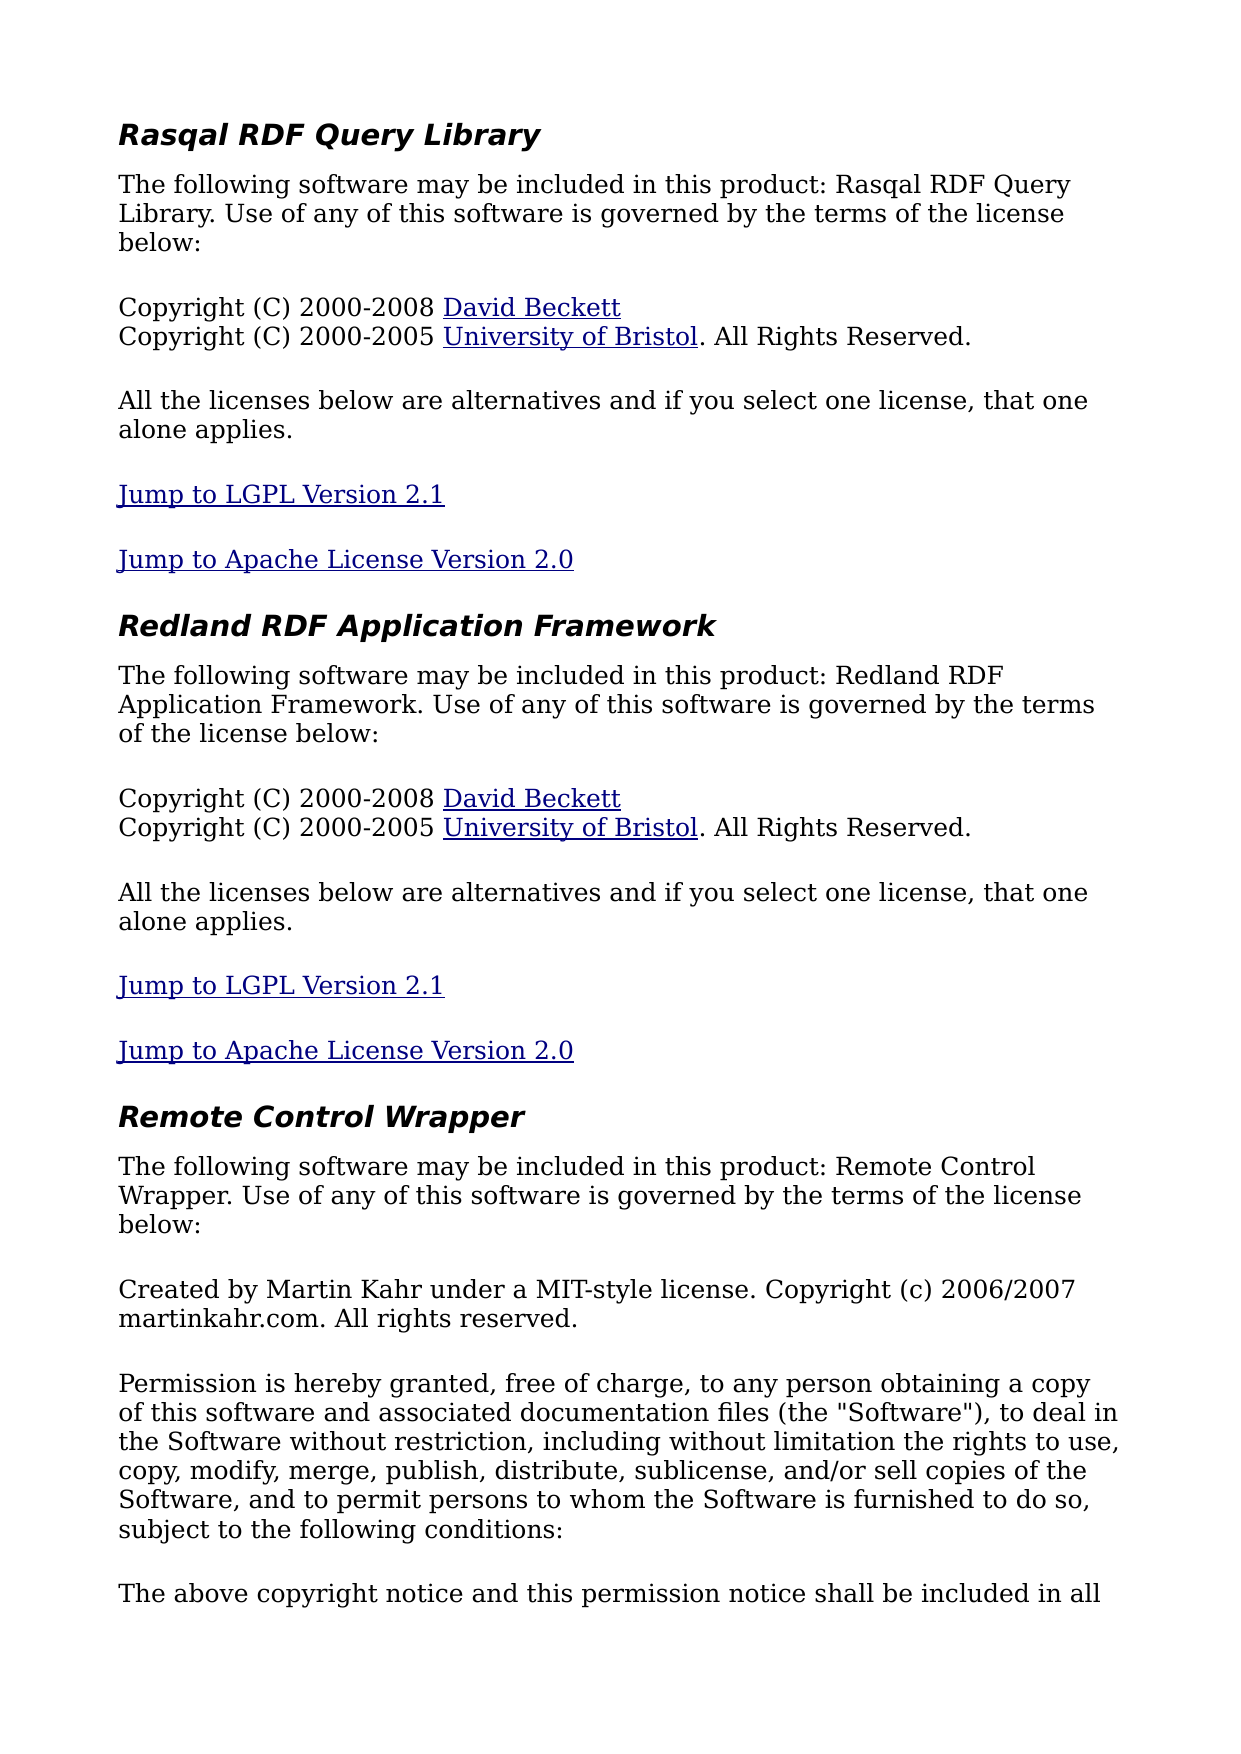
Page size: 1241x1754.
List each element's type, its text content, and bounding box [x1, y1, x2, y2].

text The following software may be included in this product: Rasqal RDF Query Library. Use of any of this software is governed by the terms of the license below: [118, 170, 1122, 257]
text All the licenses below are alternatives and if you select one license, that one alone applies. [118, 386, 1122, 445]
subtitle Rasqal RDF Query Library [118, 118, 1122, 152]
subtitle Redland RDF Application Framework [118, 609, 1122, 643]
text Jump to Apache License Version 2.0 [118, 1036, 1122, 1065]
text The following software may be included in this product: Redland RDF Application Framework. Use of any of this software is governed by the terms of the license below: [118, 661, 1122, 748]
subtitle Remote Control Wrapper [118, 1101, 1122, 1134]
text The above copyright notice and this permission notice shall be included in all [118, 1579, 1122, 1608]
text Permission is hereby granted, free of charge, to any person obtaining a copy of this software and associated documentation files (the "Software"), to deal in the Software without restriction, including without limitation the rights to use, copy, modify, merge, publish, distribute, sublicense, and/or sell copies of the Software, and to permit persons to whom the Software is furnished to do so, subject to the following conditions: [118, 1369, 1122, 1544]
text All the licenses below are alternatives and if you select one license, that one alone applies. [118, 878, 1122, 936]
text Copyright (C) 2000-2008 David Beckett Copyright (C) 2000-2005 University of Bristol. All Rights Reserved. [118, 293, 1122, 351]
text Jump to LGPL Version 2.1 [118, 480, 1122, 509]
text Copyright (C) 2000-2008 David Beckett Copyright (C) 2000-2005 University of Bristol. All Rights Reserved. [118, 784, 1122, 842]
text Jump to Apache License Version 2.0 [118, 545, 1122, 574]
text Jump to LGPL Version 2.1 [118, 971, 1122, 1001]
text Created by Martin Kahr under a MIT-style license. Copyright (c) 2006/2007 martinkahr.com. All rights reserved. [118, 1275, 1122, 1333]
text The following software may be included in this product: Remote Control Wrapper. Use of any of this software is governed by the terms of the license below: [118, 1152, 1122, 1240]
